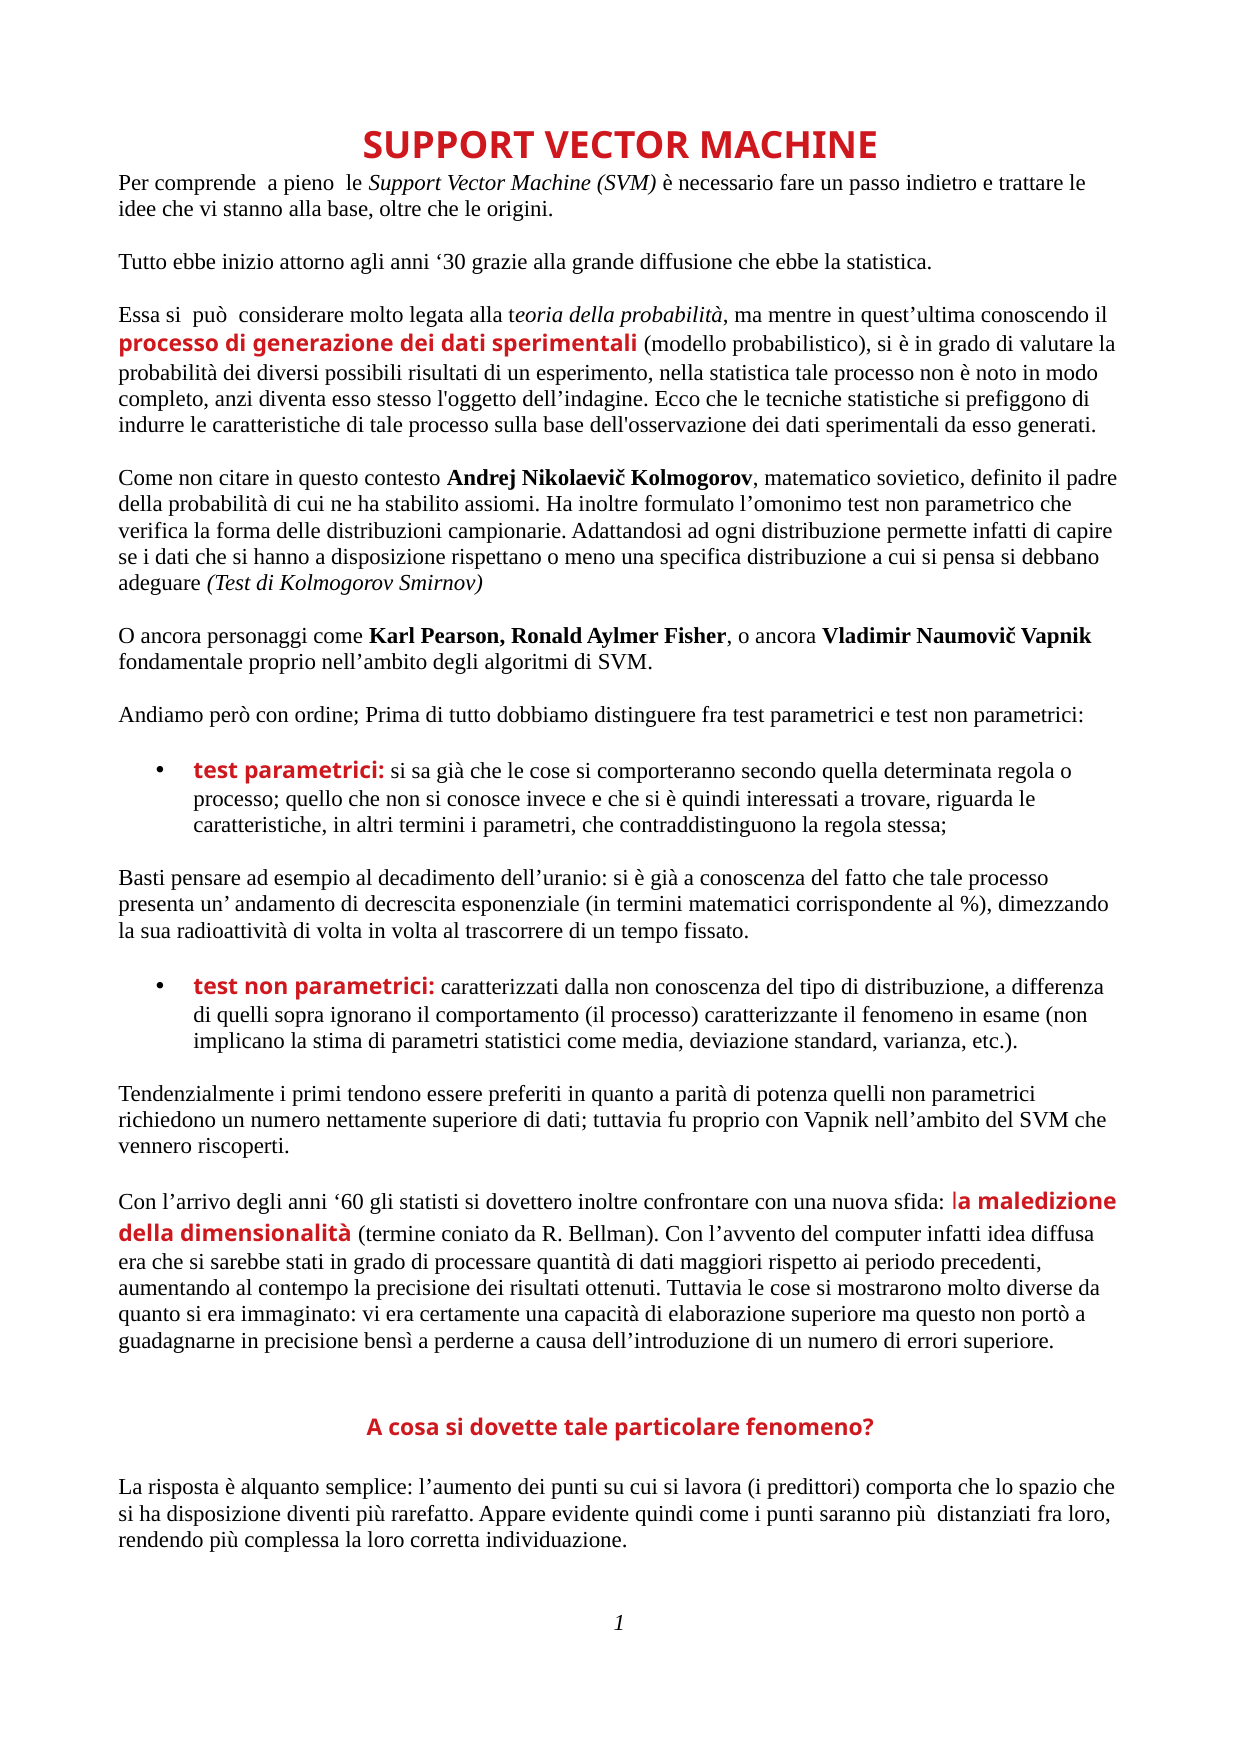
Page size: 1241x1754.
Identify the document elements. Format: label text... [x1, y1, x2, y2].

text SUPPORT VECTOR MACHINE [118, 118, 1122, 169]
text O ancora personaggi come Karl Pearson, Ronald Aylmer Fisher, o ancora Vladimir Naumovič Vapnik fondamentale proprio nell’ambito degli algoritmi di SVM. [118, 622, 1122, 675]
text Basti pensare ad esempio al decadimento dell’uranio: si è già a conoscenza del fatto che tale processo presenta un’ andamento di decrescita esponenziale (in termini matematici corrispondente al %), dimezzando la sua radioattività di volta in volta al trascorrere di un tempo fissato. [118, 864, 1122, 943]
list test non parametrici: caratterizzati dalla non conoscenza del tipo di distribuzione, a differenza di quelli sopra ignorano il comportamento (il processo) caratterizzante il fenomeno in esame (non implicano la stima di parametri statistici come media, deviazione standard, varianza, etc.). [156, 969, 1122, 1053]
text Tendenzialmente i primi tendono essere preferiti in quanto a parità di potenza quelli non parametrici richiedono un numero nettamente superiore di dati; tuttavia fu proprio con Vapnik nell’ambito del SVM che vennero riscoperti. [118, 1080, 1122, 1159]
text La risposta è alquanto semplice: l’aumento dei punti su cui si lavora (i predittori) comporta che lo spazio che si ha disposizione diventi più rarefatto. Appare evidente quindi come i punti saranno più distanziati fra loro, rendendo più complessa la loro corretta individuazione. [118, 1473, 1122, 1552]
text Essa si può considerare molto legata alla teoria della probabilità, ma mentre in quest’ultima conoscendo il processo di generazione dei dati sperimentali (modello probabilistico), si è in grado di valutare la probabilità dei diversi possibili risultati di un esperimento, nella statistica tale processo non è noto in modo completo, anzi diventa esso stesso l'oggetto dell’indagine. Ecco che le tecniche statistiche si prefiggono di indurre le caratteristiche di tale processo sulla base dell'osservazione dei dati sperimentali da esso generati. [118, 301, 1122, 438]
text Con l’arrivo degli anni ‘60 gli statisti si dovettero inoltre confrontare con una nuova sfida: la maledizione della dimensionalità (termine coniato da R. Bellman). Con l’avvento del computer infatti idea diffusa era che si sarebbe stati in grado di processare quantità di dati maggiori rispetto ai periodo precedenti, aumentando al contempo la precisione dei risultati ottenuti. Tuttavia le cose si mostrarono molto diverse da quanto si era immaginato: vi era certamente una capacità di elaborazione superiore ma questo non portò a guadagnarne in precisione bensì a perderne a causa dell’introduzione di un numero di errori superiore. [118, 1185, 1122, 1353]
text Per comprende a pieno le Support Vector Machine (SVM) è necessario fare un passo indietro e trattare le idee che vi stanno alla base, oltre che le origini. [118, 169, 1122, 222]
list test parametrici: si sa già che le cose si comporteranno secondo quella determinata regola o processo; quello che non si conosce invece e che si è quindi interessati a trovare, riguarda le caratteristiche, in altri termini i parametri, che contraddistinguono la regola stessa; [156, 754, 1122, 838]
text Andiamo però con ordine; Prima di tutto dobbiamo distinguere fra test parametrici e test non parametrici: [118, 701, 1122, 727]
text Tutto ebbe inizio attorno agli anni ‘30 grazie alla grande diffusione che ebbe la statistica. [118, 248, 1122, 274]
text A cosa si dovette tale particolare fenomeno? [118, 1411, 1122, 1442]
text Come non citare in questo contesto Andrej Nikolaevič Kolmogorov, matematico sovietico, definito il padre della probabilità di cui ne ha stabilito assiomi. Ha inoltre formulato l’omonimo test non parametrico che verifica la forma delle distribuzioni campionarie. Adattandosi ad ogni distribuzione permette infatti di capire se i dati che si hanno a disposizione rispettano o meno una specifica distribuzione a cui si pensa si debbano adeguare (Test di Kolmogorov Smirnov) [118, 464, 1122, 596]
